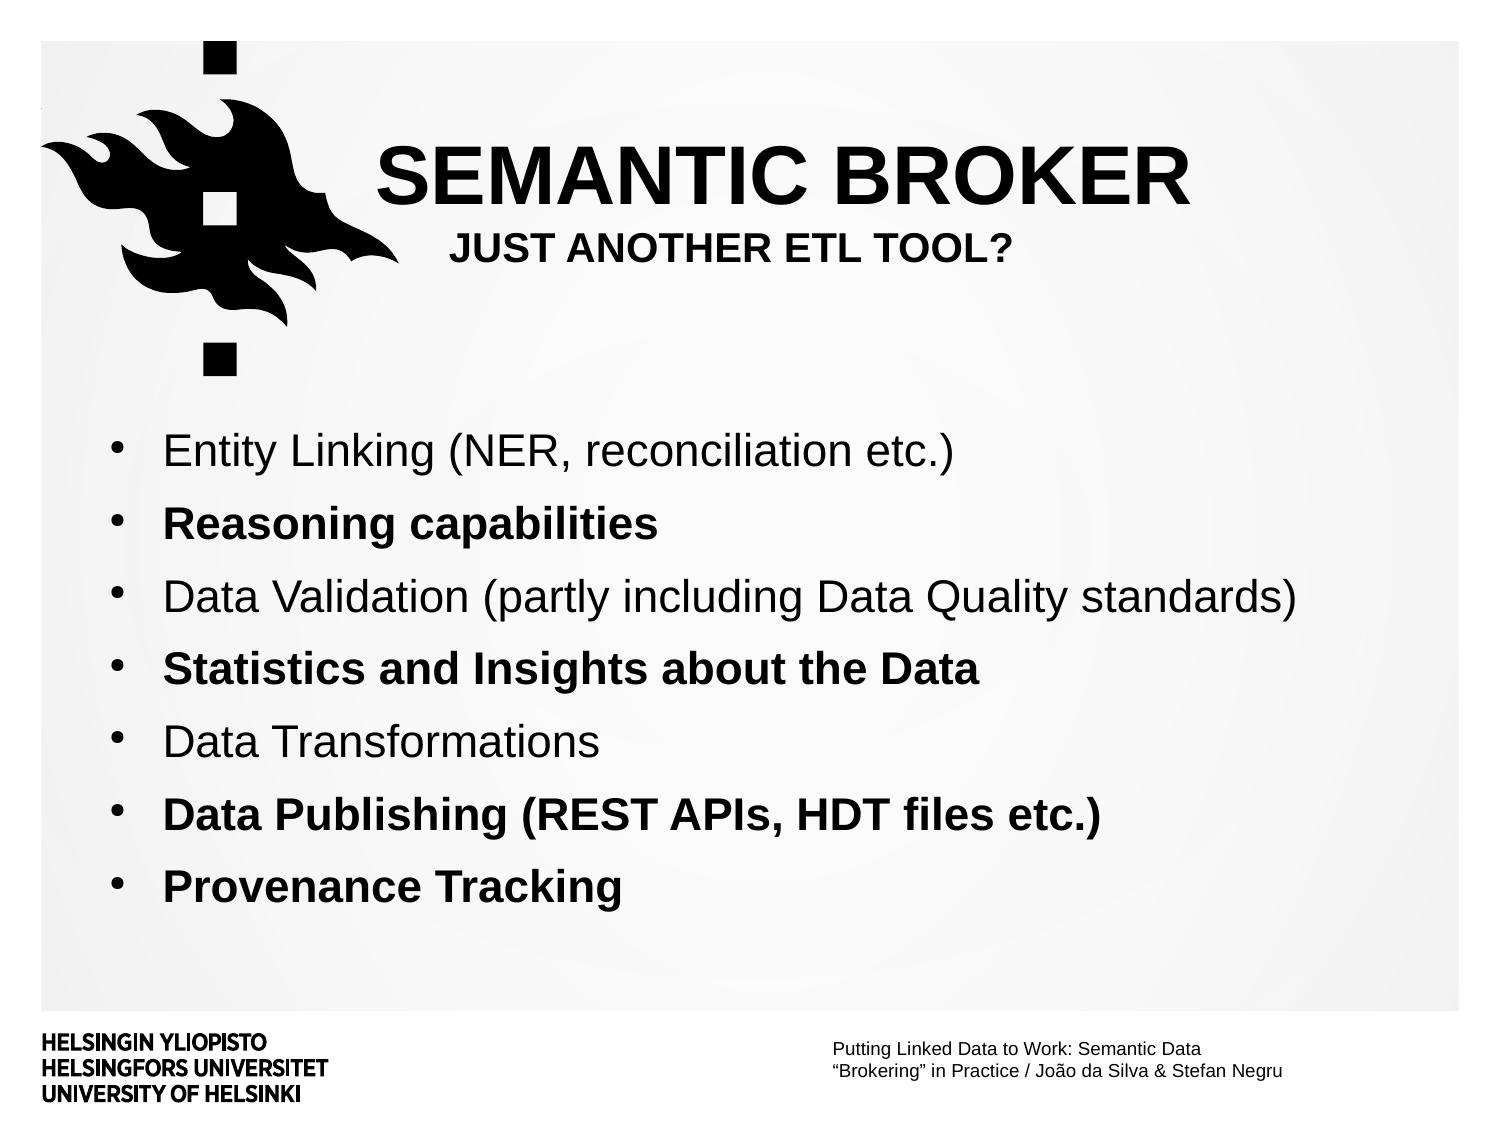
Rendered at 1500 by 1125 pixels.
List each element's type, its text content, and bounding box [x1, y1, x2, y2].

picture [41, 41, 1459, 1011]
title Semantic Broker Just Another ETL Tool? [360, 113, 1447, 319]
footer Putting Linked Data to Work: Semantic Data “Brokering” in Practice / João da Silva & Stefan Negru [832, 1011, 1294, 1107]
list Entity Linking (NER, reconciliation etc.) Reasoning capabilities Data Validation (partly including Data Quality standards) Statistics and Insights about the Data Data Transformations Data Publishing (REST APIs, HDT files etc.) Provenance Tracking [76, 413, 1453, 1000]
picture [204, 192, 236, 225]
